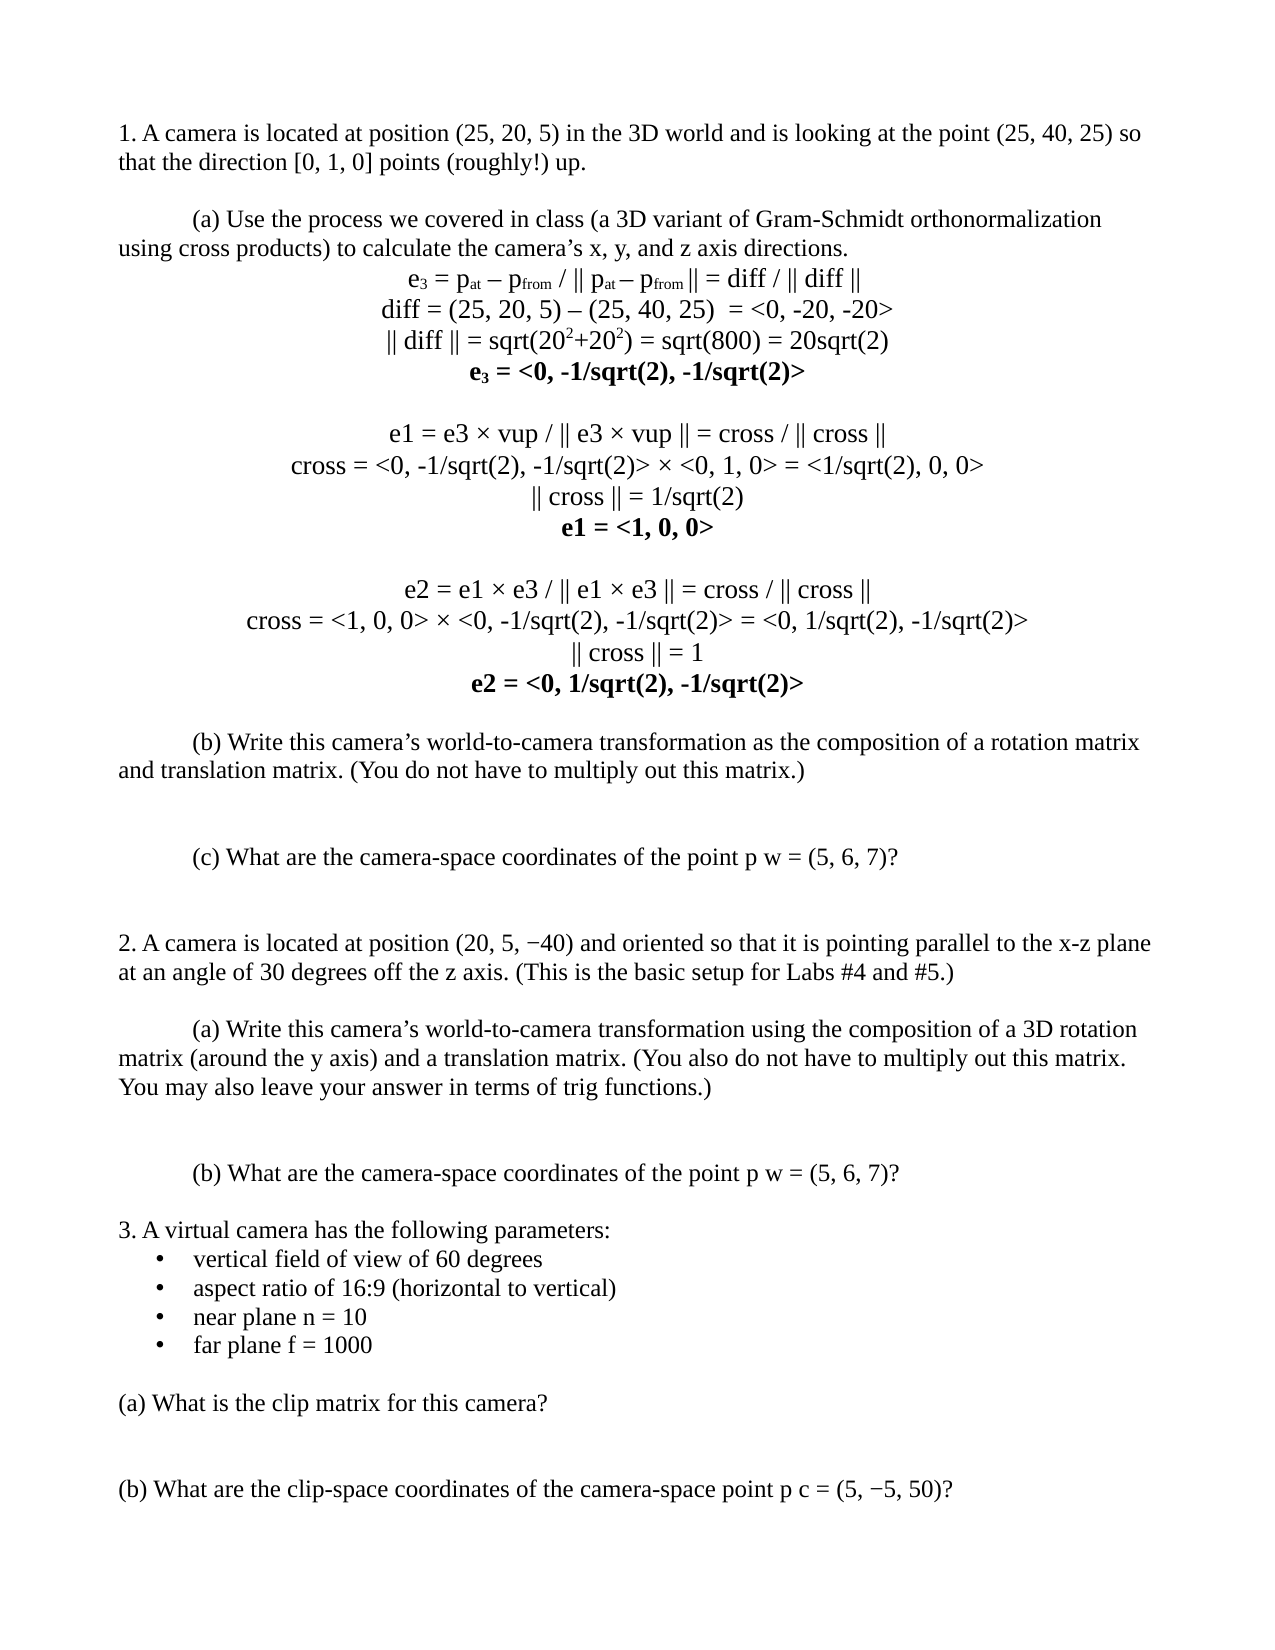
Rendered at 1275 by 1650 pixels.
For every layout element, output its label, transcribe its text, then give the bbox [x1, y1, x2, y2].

text (b) What are the camera-space coordinates of the point p w = (5, 6, 7)? [118, 1158, 1157, 1187]
text e1 = <1, 0, 0> [118, 511, 1157, 542]
text || cross || = 1 [118, 636, 1157, 667]
text e2 = e1 × e3 / || e1 × e3 || = cross / || cross || [118, 573, 1157, 604]
text || diff || = sqrt(202+202) = sqrt(800) = 20sqrt(2) [118, 324, 1157, 355]
text (a) Write this camera’s world-to-camera transformation using the composition of a 3D rotation matrix (around the y axis) and a translation matrix. (You also do not have to multiply out this matrix. You may also leave your answer in terms of trig functions.) [118, 1014, 1157, 1100]
text cross = <1, 0, 0> × <0, -1/sqrt(2), -1/sqrt(2)> = <0, 1/sqrt(2), -1/sqrt(2)> [118, 604, 1157, 636]
list aspect ratio of 16:9 (horizontal to vertical) [156, 1273, 1157, 1302]
text (b) What are the clip-space coordinates of the camera-space point p c = (5, −5, 50)? [118, 1474, 1157, 1503]
text cross = <0, -1/sqrt(2), -1/sqrt(2)> × <0, 1, 0> = <1/sqrt(2), 0, 0> [118, 449, 1157, 480]
text 3. A virtual camera has the following parameters: [118, 1215, 1157, 1244]
text (c) What are the camera-space coordinates of the point p w = (5, 6, 7)? [118, 842, 1157, 870]
text e1 = e3 × vup / || e3 × vup || = cross / || cross || [118, 418, 1157, 449]
text 1. A camera is located at position (25, 20, 5) in the 3D world and is looking at the point (25, 40, 25) so that the direction [0, 1, 0] points (roughly!) up. [118, 118, 1157, 176]
text 2. A camera is located at position (20, 5, −40) and oriented so that it is pointing parallel to the x-z plane at an angle of 30 degrees off the z axis. (This is the basic setup for Labs #4 and #5.) [118, 928, 1157, 985]
text diff = (25, 20, 5) – (25, 40, 25) = <0, -20, -20> [118, 293, 1157, 324]
text (a) What is the clip matrix for this camera? [118, 1388, 1157, 1417]
text e3 = <0, -1/sqrt(2), -1/sqrt(2)> [118, 355, 1157, 386]
text e3 = pat – pfrom / || pat – pfrom || = diff / || diff || [118, 262, 1157, 293]
text (a) Use the process we covered in class (a 3D variant of Gram-Schmidt orthonormalization using cross products) to calculate the camera’s x, y, and z axis directions. [118, 204, 1157, 262]
list vertical field of view of 60 degrees [156, 1244, 1157, 1273]
text || cross || = 1/sqrt(2) [118, 480, 1157, 511]
text e2 = <0, 1/sqrt(2), -1/sqrt(2)> [118, 667, 1157, 698]
text (b) Write this camera’s world-to-camera transformation as the composition of a rotation matrix and translation matrix. (You do not have to multiply out this matrix.) [118, 727, 1157, 784]
list far plane f = 1000 [156, 1330, 1157, 1359]
list near plane n = 10 [156, 1302, 1157, 1330]
